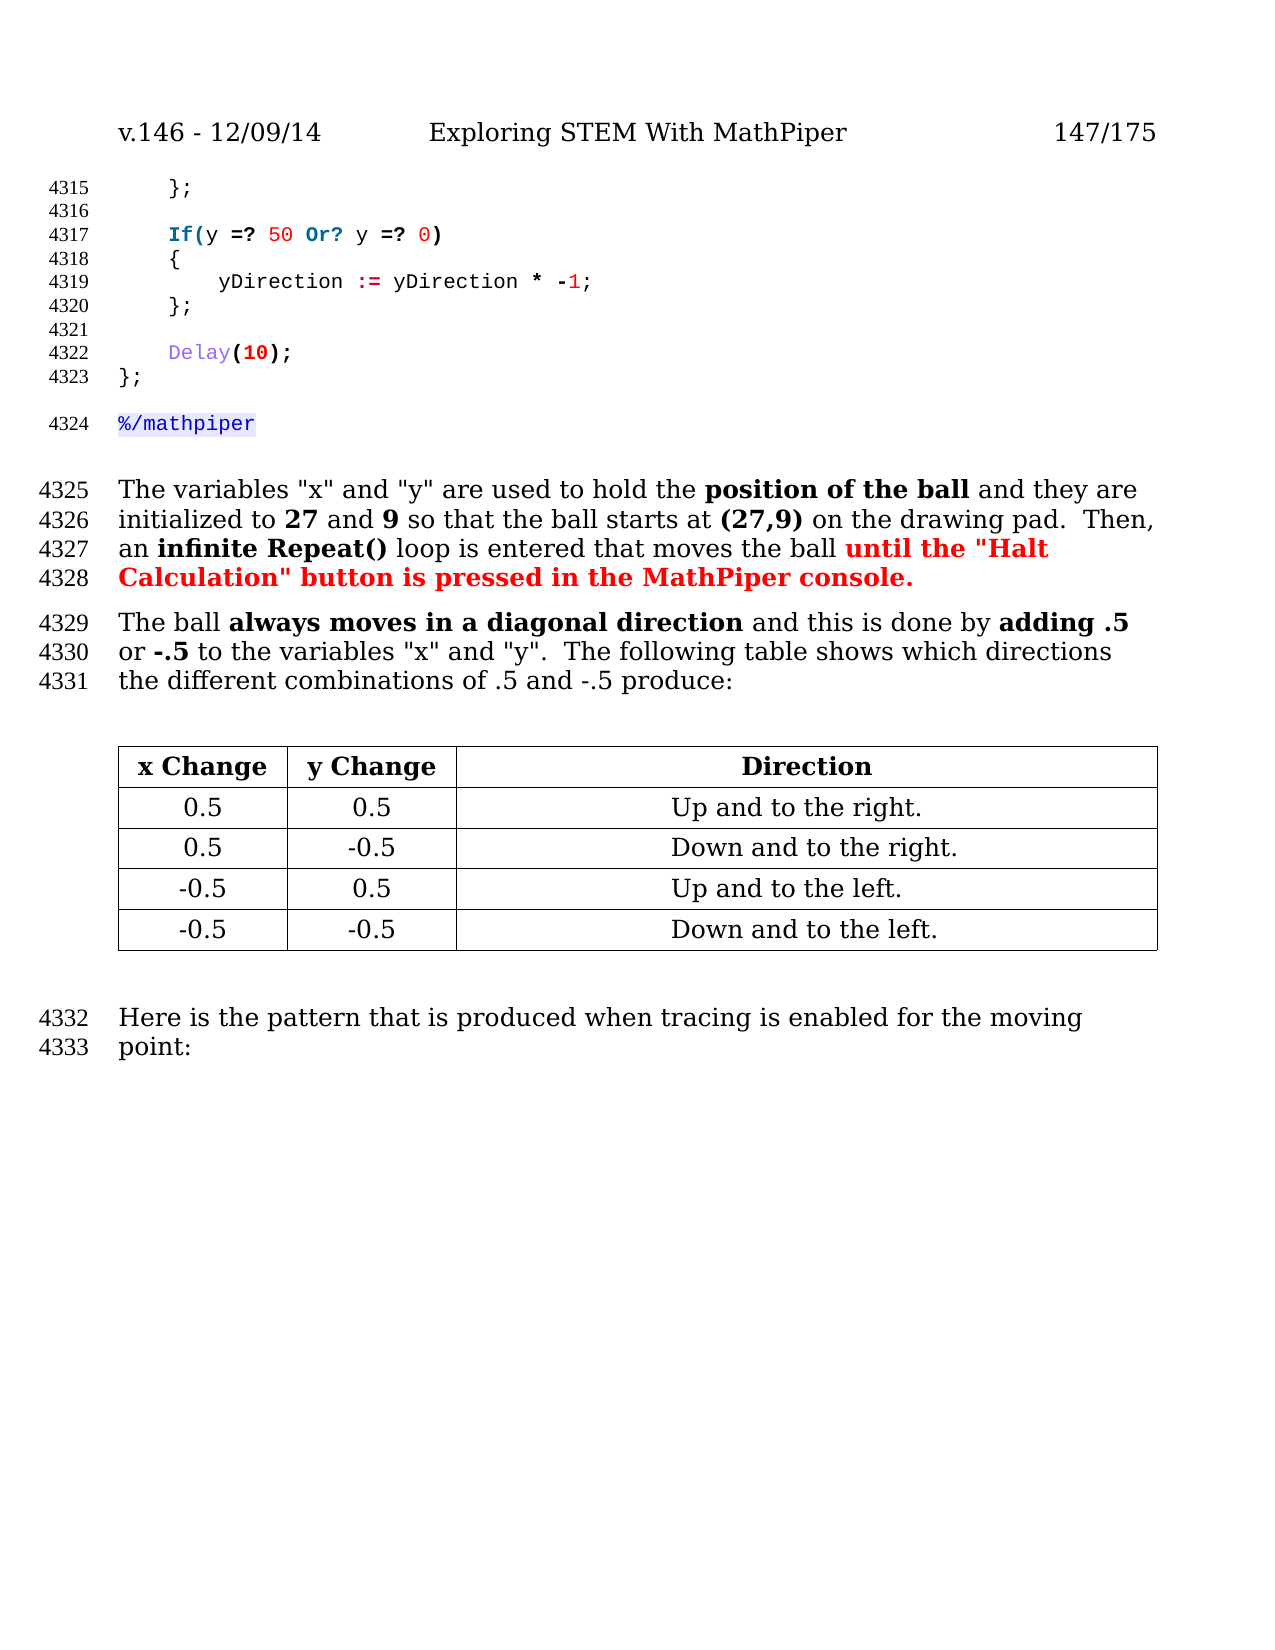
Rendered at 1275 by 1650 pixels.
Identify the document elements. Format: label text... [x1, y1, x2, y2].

table_cell Up and to the right. [457, 788, 1157, 828]
table_cell Down and to the left. [457, 910, 1157, 950]
text }; [118, 177, 1157, 200]
text { [118, 248, 1157, 271]
table_header x Change [119, 747, 287, 787]
text yDirection := yDirection * -1; [118, 271, 1157, 295]
text %/mathpiper [118, 413, 1157, 437]
text The ball always moves in a diagonal direction and this is done by adding .5 or -.5 to the variables "x" and "y". The following table shows which directions the different combinations of .5 and -.5 produce: [118, 608, 1157, 696]
text The variables "x" and "y" are used to hold the position of the ball and they are initialized to 27 and 9 so that the ball starts at (27,9) on the drawing pad. Then, an infinite Repeat() loop is entered that moves the ball until the "Halt Calculation" button is pressed in the MathPiper console. [118, 475, 1157, 593]
table_cell -0.5 [119, 869, 287, 909]
table_cell Down and to the right. [457, 829, 1157, 868]
table_cell 0.5 [119, 829, 287, 868]
table_header Direction [457, 747, 1157, 787]
text }; [118, 295, 1157, 319]
table_cell -0.5 [288, 829, 456, 868]
table_header y Change [288, 747, 456, 787]
table_cell -0.5 [288, 910, 456, 950]
text }; [118, 366, 1157, 389]
table_cell 0.5 [119, 788, 287, 828]
text Delay(10); [118, 342, 1157, 366]
table_cell 0.5 [288, 788, 456, 828]
text If(y =? 50 Or? y =? 0) [118, 224, 1157, 248]
table_cell Up and to the left. [457, 869, 1157, 909]
text Here is the pattern that is produced when tracing is enabled for the moving point: [118, 1003, 1157, 1061]
table_cell -0.5 [119, 910, 287, 950]
table_cell 0.5 [288, 869, 456, 909]
